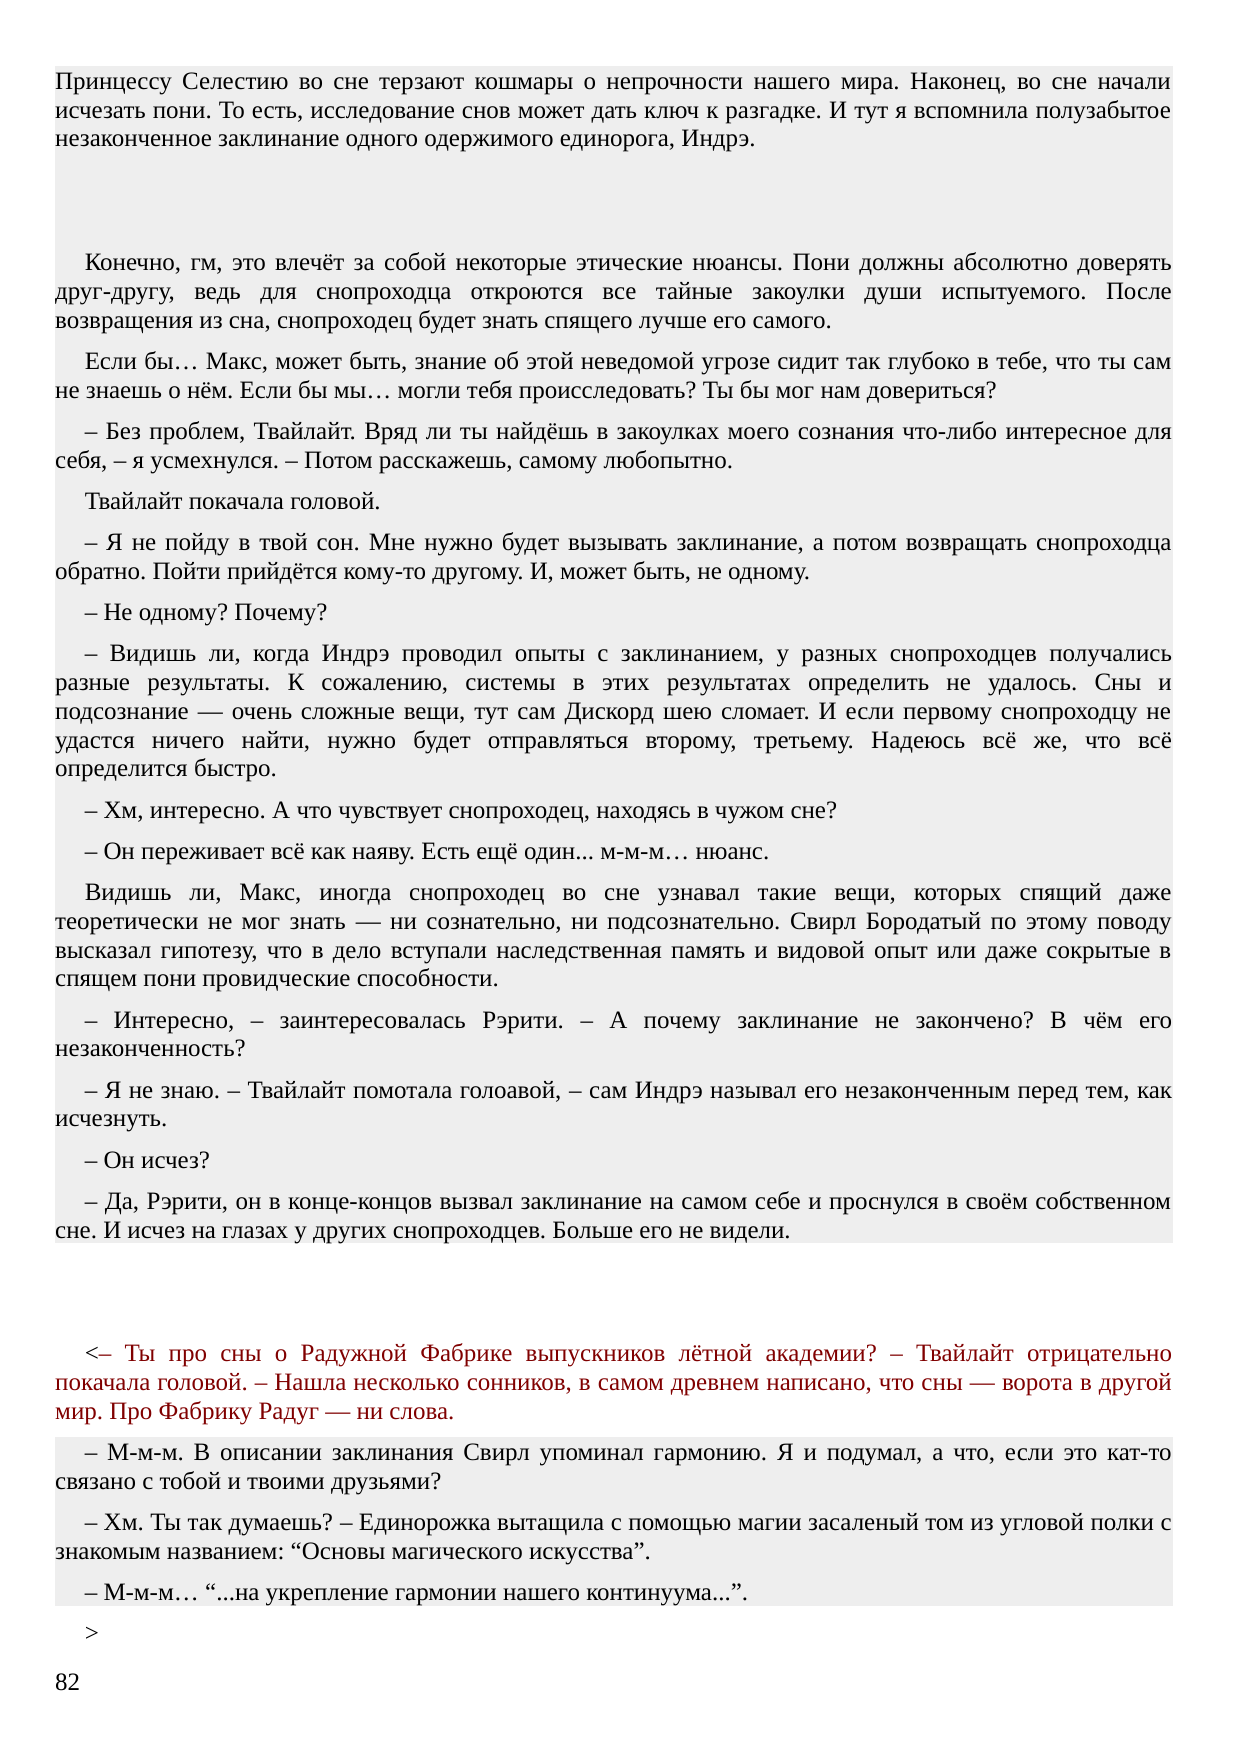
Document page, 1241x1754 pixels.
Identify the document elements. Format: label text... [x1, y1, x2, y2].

text Если бы… Макс, может быть, знание об этой неведомой угрозе сидит так глубоко в тебе, что ты сам не знаешь о нём. Если бы мы… могли тебя происследовать? Ты бы мог нам довериться? [55, 346, 1173, 403]
text Твайлайт покачала головой. [55, 486, 1173, 515]
text – Хм. Ты так думаешь? – Единорожка вытащила с помощью магии засаленый том из угловой полки с знакомым названием: “Основы магического искусства”. [55, 1507, 1173, 1565]
text – Я не пойду в твой сон. Мне нужно будет вызывать заклинание, а потом возвращать снопроходца обратно. Пойти прийдётся кому-то другому. И, может быть, не одному. [55, 527, 1173, 585]
text – Да, Рэрити, он в конце-концов вызвал заклинание на самом себе и проснулся в своём собственном сне. И исчез на глазах у других снопроходцев. Больше его не видели. [55, 1186, 1173, 1243]
text – Я не знаю. – Твайлайт помотала голоавой, – сам Индрэ называл его незаконченным перед тем, как исчезнуть. [55, 1075, 1173, 1132]
text Конечно, гм, это влечёт за собой некоторые этические нюансы. Пони должны абсолютно доверять друг-другу, ведь для снопроходца откроются все тайные закоулки души испытуемого. После возвращения из сна, снопроходец будет знать спящего лучше его самого. [55, 247, 1173, 333]
text – М-м-м. В описании заклинания Свирл упоминал гармонию. Я и подумал, а что, если это кат-то связано с тобой и твоими друзьями? [55, 1437, 1173, 1495]
text Принцессу Селестию во сне терзают кошмары о непрочности нашего мира. Наконец, во сне начали исчезать пони. То есть, исследование снов может дать ключ к разгадке. И тут я вспомнила полузабытое незаконченное заклинание одного одержимого единорога, Индрэ. [55, 66, 1173, 152]
text – Не одному? Почему? [55, 597, 1173, 626]
text – Видишь ли, когда Индрэ проводил опыты с заклинанием, у разных снопроходцев получались разные результаты. К сожалению, системы в этих результатах определить не удалось. Сны и подсознание — очень сложные вещи, тут сам Дискорд шею сломает. И если первому снопроходцу не удастся ничего найти, нужно будет отправляться второму, третьему. Надеюсь всё же, что всё определится быстро. [55, 638, 1173, 782]
text – М-м-м… “...на укрепление гармонии нашего континуума...”. [55, 1577, 1173, 1606]
text – Он исчез? [55, 1145, 1173, 1173]
text <– Ты про сны о Радужной Фабрике выпускников лётной академии? – Твайлайт отрицательно покачала головой. – Нашла несколько сонников, в самом древнем написано, что сны — ворота в другой мир. Про Фабрику Радуг — ни слова. [55, 1338, 1173, 1425]
text – Он переживает всё как наяву. Есть ещё один... м-м-м… нюанс. [55, 836, 1173, 865]
text – Интересно, – заинтересовалась Рэрити. – А почему заклинание не закончено? В чём его незаконченность? [55, 1005, 1173, 1062]
text – Хм, интересно. А что чувствует снопроходец, находясь в чужом сне? [55, 795, 1173, 823]
text Видишь ли, Макс, иногда снопроходец во сне узнавал такие вещи, которых спящий даже теоретически не мог знать — ни сознательно, ни подсознательно. Свирл Бородатый по этому поводу высказал гипотезу, что в дело вступали наследственная память и видовой опыт или даже сокрытые в спящем пони провидческие способности. [55, 877, 1173, 992]
text > [55, 1618, 1173, 1647]
text – Без проблем, Твайлайт. Вряд ли ты найдёшь в закоулках моего сознания что-либо интересное для себя, – я усмехнулся. – Потом расскажешь, самому любопытно. [55, 416, 1173, 473]
